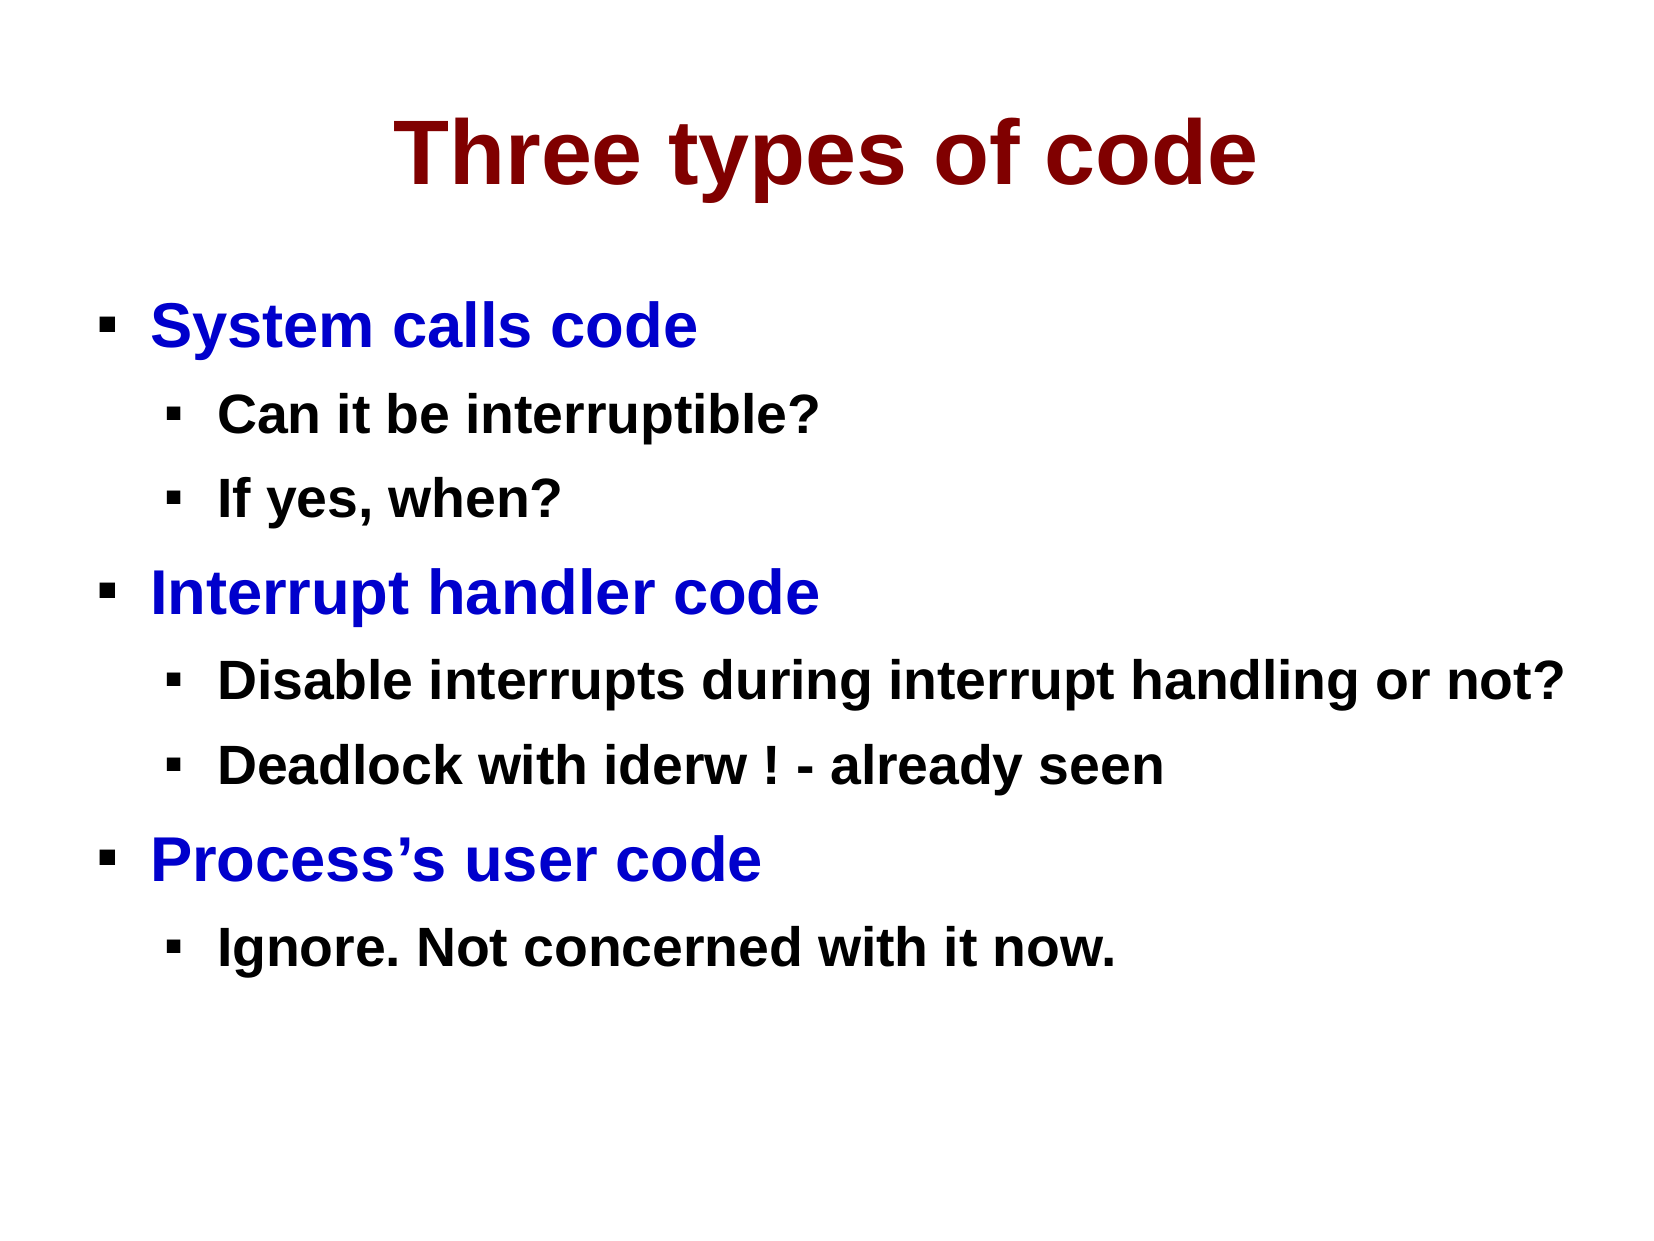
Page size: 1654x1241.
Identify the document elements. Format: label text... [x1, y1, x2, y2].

title Three types of code [82, 49, 1571, 257]
list System calls code Can it be interruptible? If yes, when? Interrupt handler code Disable interrupts during interrupt handling or not? Deadlock with iderw ! - already seen Process’s user code Ignore. Not concerned with it now. [82, 290, 1571, 1010]
